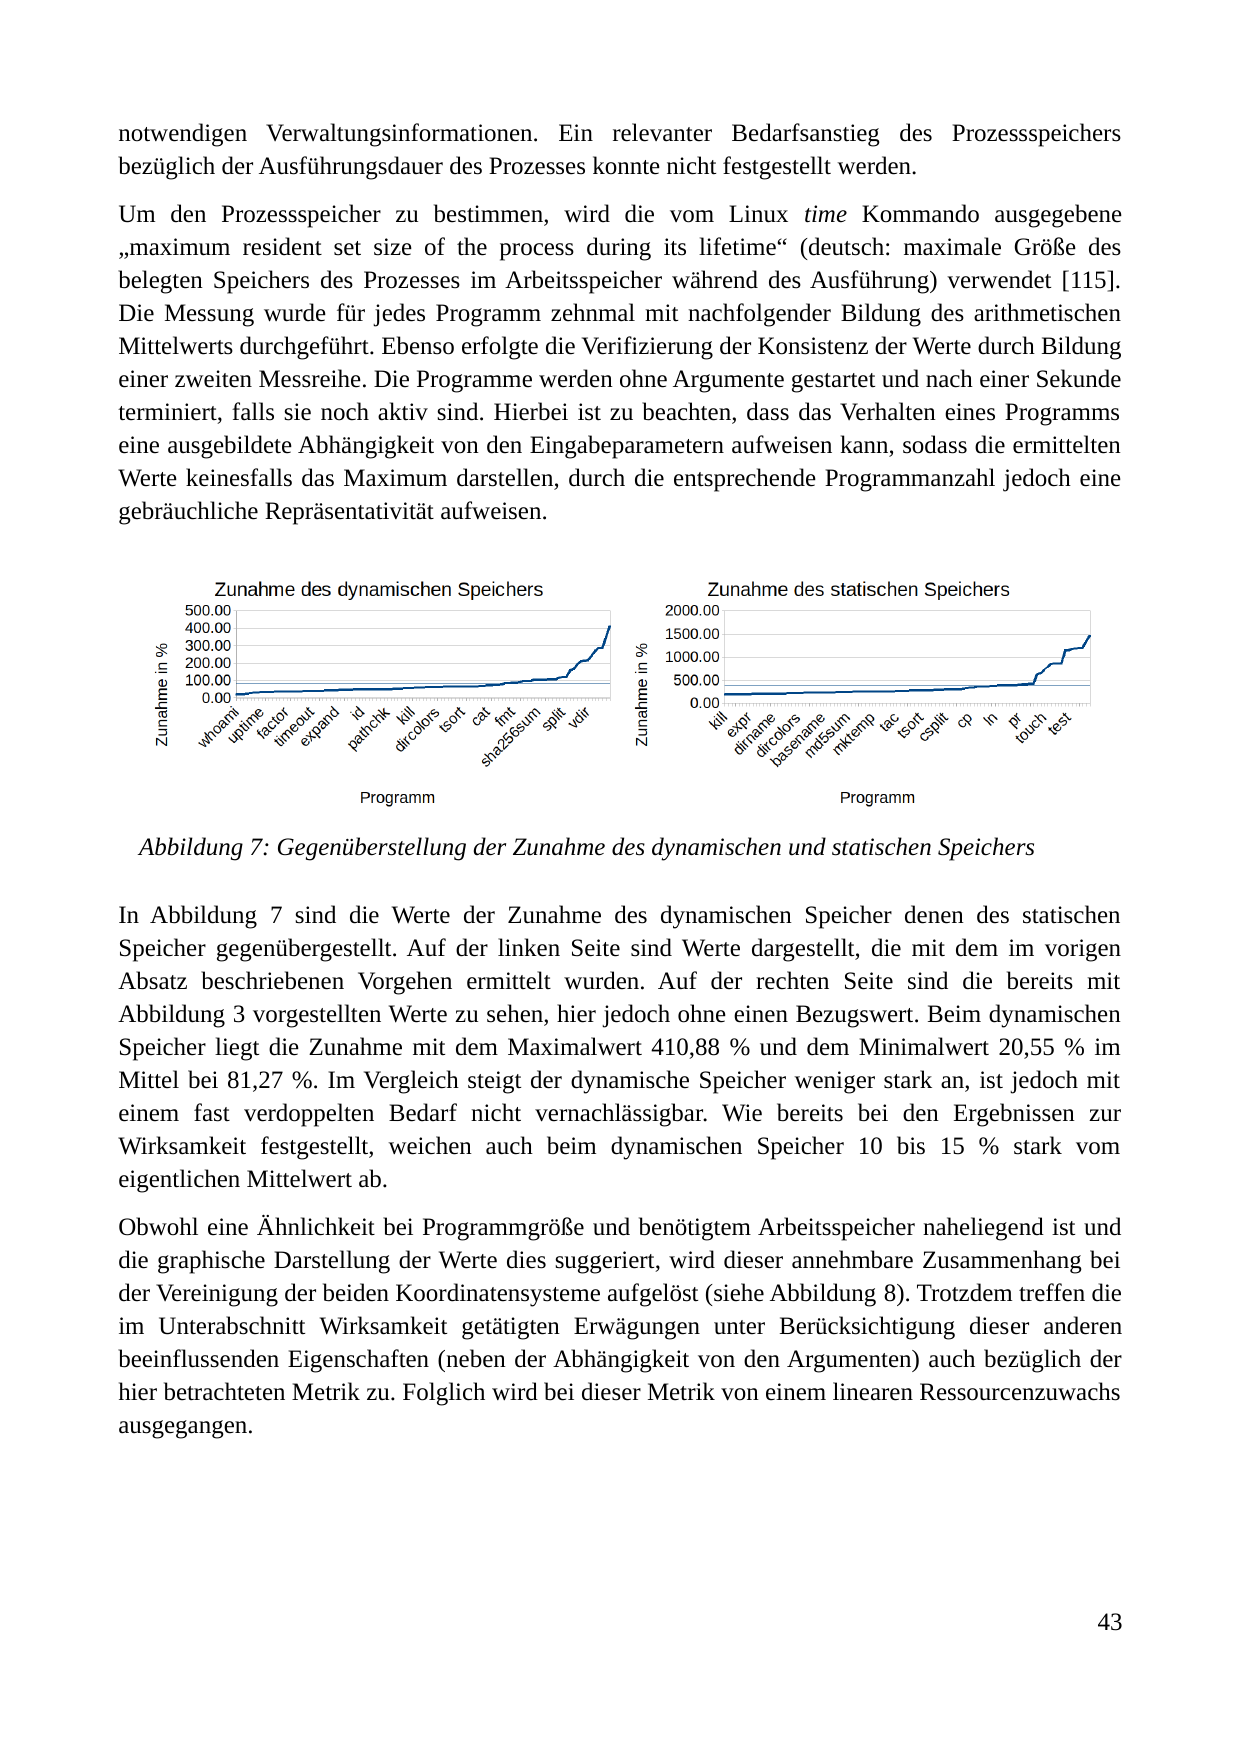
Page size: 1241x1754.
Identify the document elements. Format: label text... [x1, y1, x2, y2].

text Abbildung 7: Gegenüberstellung der Zunahme des dynamischen und statischen Speichers [139, 832, 1111, 861]
picture [138, 564, 1099, 820]
text In Abbildung 7 sind die Werte der Zunahme des dynamischen Speicher denen des statischen Speicher gegenübergestellt. Auf der linken Seite sind Werte dargestellt, die mit dem im vorigen Absatz beschriebenen Vorgehen ermittelt wurden. Auf der rechten Seite sind die bereits mit Abbildung 3 vorgestellten Werte zu sehen, hier jedoch ohne einen Bezugswert. Beim dynamischen Speicher liegt die Zunahme mit dem Maximalwert 410,88 % und dem Minimalwert 20,55 % im Mittel bei 81,27 %. Im Vergleich steigt der dynamische Speicher weniger stark an, ist jedoch mit einem fast verdoppelten Bedarf nicht vernachlässigbar. Wie bereits bei den Ergebnissen zur Wirksamkeit festgestellt, weichen auch beim dynamischen Speicher 10 bis 15 % stark vom eigentlichen Mittelwert ab. [118, 900, 1122, 1193]
text Obwohl eine Ähnlichkeit bei Programmgröße und benötigtem Arbeitsspeicher naheliegend ist und die graphische Darstellung der Werte dies suggeriert, wird dieser annehmbare Zusammenhang bei der Vereinigung der beiden Koordinatensysteme aufgelöst (siehe Abbildung 8). Trotzdem treffen die im Unterabschnitt Wirksamkeit getätigten Erwägungen unter Berücksichtigung dieser anderen beeinflussenden Eigenschaften (neben der Abhängigkeit von den Argumenten) auch bezüglich der hier betrachteten Metrik zu. Folglich wird bei dieser Metrik von einem linearen Ressourcenzuwachs ausgegangen. [118, 1212, 1122, 1439]
text notwendigen Verwaltungsinformationen. Ein relevanter Bedarfsanstieg des Prozessspeichers bezüglich der Ausführungsdauer des Prozesses konnte nicht festgestellt werden. [118, 118, 1122, 180]
text Um den Prozessspeicher zu bestimmen, wird die vom Linux time Kommando ausgegebene „maximum resident set size of the process during its lifetime“ (deutsch: maximale Größe des belegten Speichers des Prozesses im Arbeitsspeicher während des Ausführung) verwendet [115]. Die Messung wurde für jedes Programm zehnmal mit nachfolgender Bildung des arithmetischen Mittelwerts durchgeführt. Ebenso erfolgte die Verifizierung der Konsistenz der Werte durch Bildung einer zweiten Messreihe. Die Programme werden ohne Argumente gestartet und nach einer Sekunde terminiert, falls sie noch aktiv sind. Hierbei ist zu beachten, dass das Verhalten eines Programms eine ausgebildete Abhängigkeit von den Eingabeparametern aufweisen kann, sodass die ermittelten Werte keinesfalls das Maximum darstellen, durch die entsprechende Programmanzahl jedoch eine gebräuchliche Repräsentativität aufweisen. [118, 199, 1122, 525]
